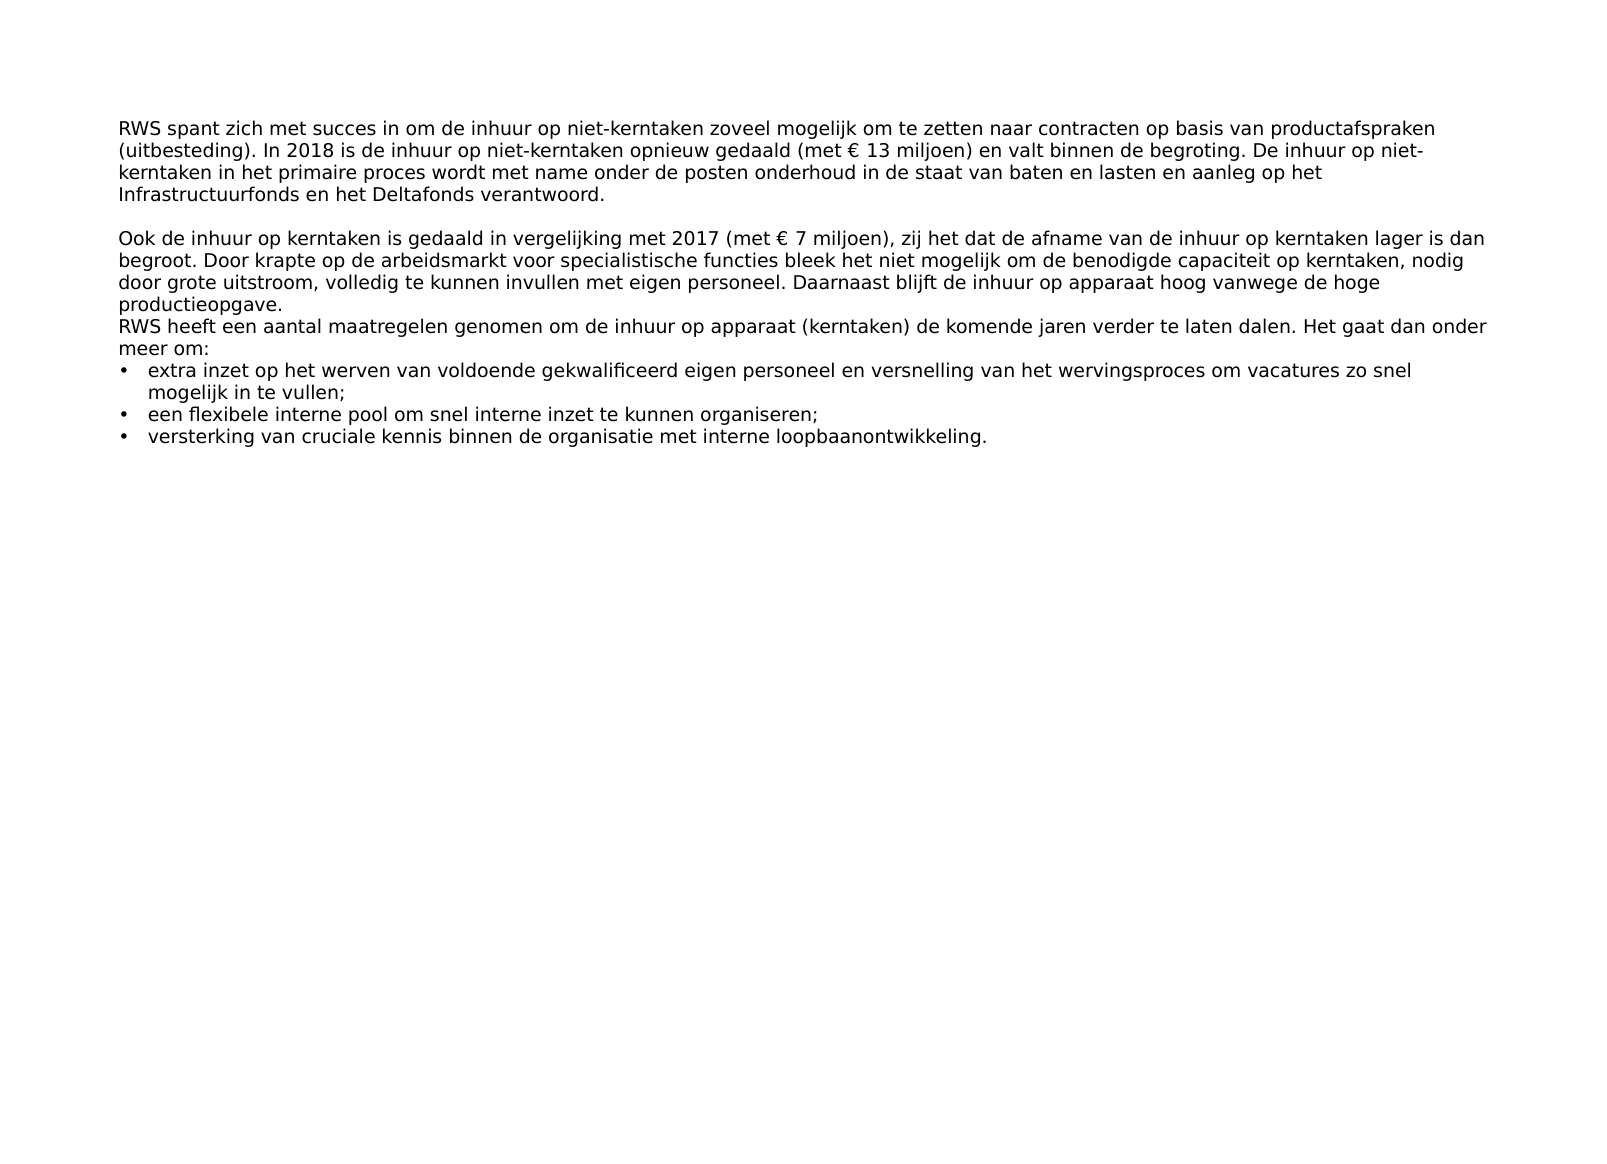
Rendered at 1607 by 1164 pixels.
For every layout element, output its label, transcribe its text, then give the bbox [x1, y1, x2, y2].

text • versterking van cruciale kennis binnen de organisatie met interne loopbaanontwikkeling. [118, 426, 1488, 448]
text • een flexibele interne pool om snel interne inzet te kunnen organiseren; [118, 404, 1488, 426]
text RWS spant zich met succes in om de inhuur op niet-kerntaken zoveel mogelijk om te zetten naar contracten op basis van productafspraken (uitbesteding). In 2018 is de inhuur op niet-kerntaken opnieuw gedaald (met € 13 miljoen) en valt binnen de begroting. De inhuur op niet-kerntaken in het primaire proces wordt met name onder de posten onderhoud in de staat van baten en lasten en aanleg op het Infrastructuurfonds en het Deltafonds verantwoord. [118, 118, 1488, 206]
text Ook de inhuur op kerntaken is gedaald in vergelijking met 2017 (met € 7 miljoen), zij het dat de afname van de inhuur op kerntaken lager is dan begroot. Door krapte op de arbeidsmarkt voor specialistische functies bleek het niet mogelijk om de benodigde capaciteit op kerntaken, nodig door grote uitstroom, volledig te kunnen invullen met eigen personeel. Daarnaast blijft de inhuur op apparaat hoog vanwege de hoge productieopgave. [118, 228, 1488, 316]
text RWS heeft een aantal maatregelen genomen om de inhuur op apparaat (kerntaken) de komende jaren verder te laten dalen. Het gaat dan onder meer om: [118, 316, 1488, 360]
text • extra inzet op het werven van voldoende gekwalificeerd eigen personeel en versnelling van het wervingsproces om vacatures zo snel mogelijk in te vullen; [118, 360, 1488, 404]
